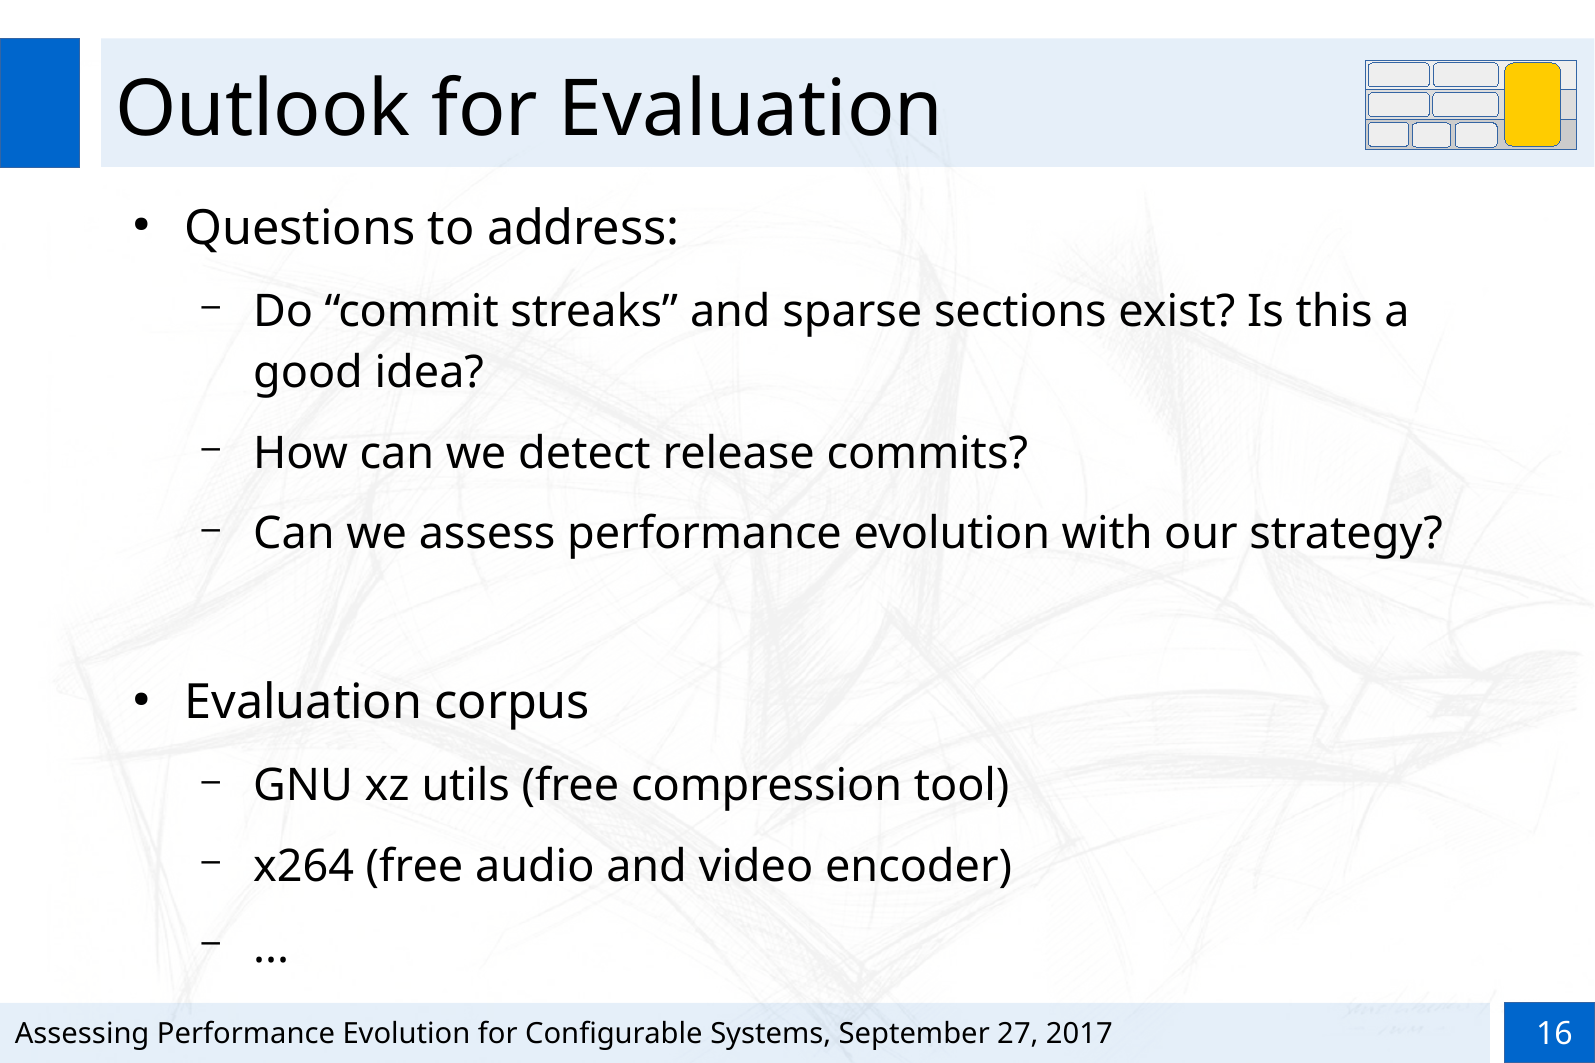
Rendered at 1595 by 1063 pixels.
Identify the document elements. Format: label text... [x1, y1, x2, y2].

text_box [1365, 60, 1577, 150]
title Outlook for Evaluation [115, 42, 1515, 168]
list Questions to address: Do “commit streaks” and sparse sections exist? Is this a good idea? How can we detect release commits? Can we assess performance evolution with our strategy? Evaluation corpus GNU xz utils (free compression tool) x264 (free audio and video encoder) ... [115, 192, 1515, 978]
